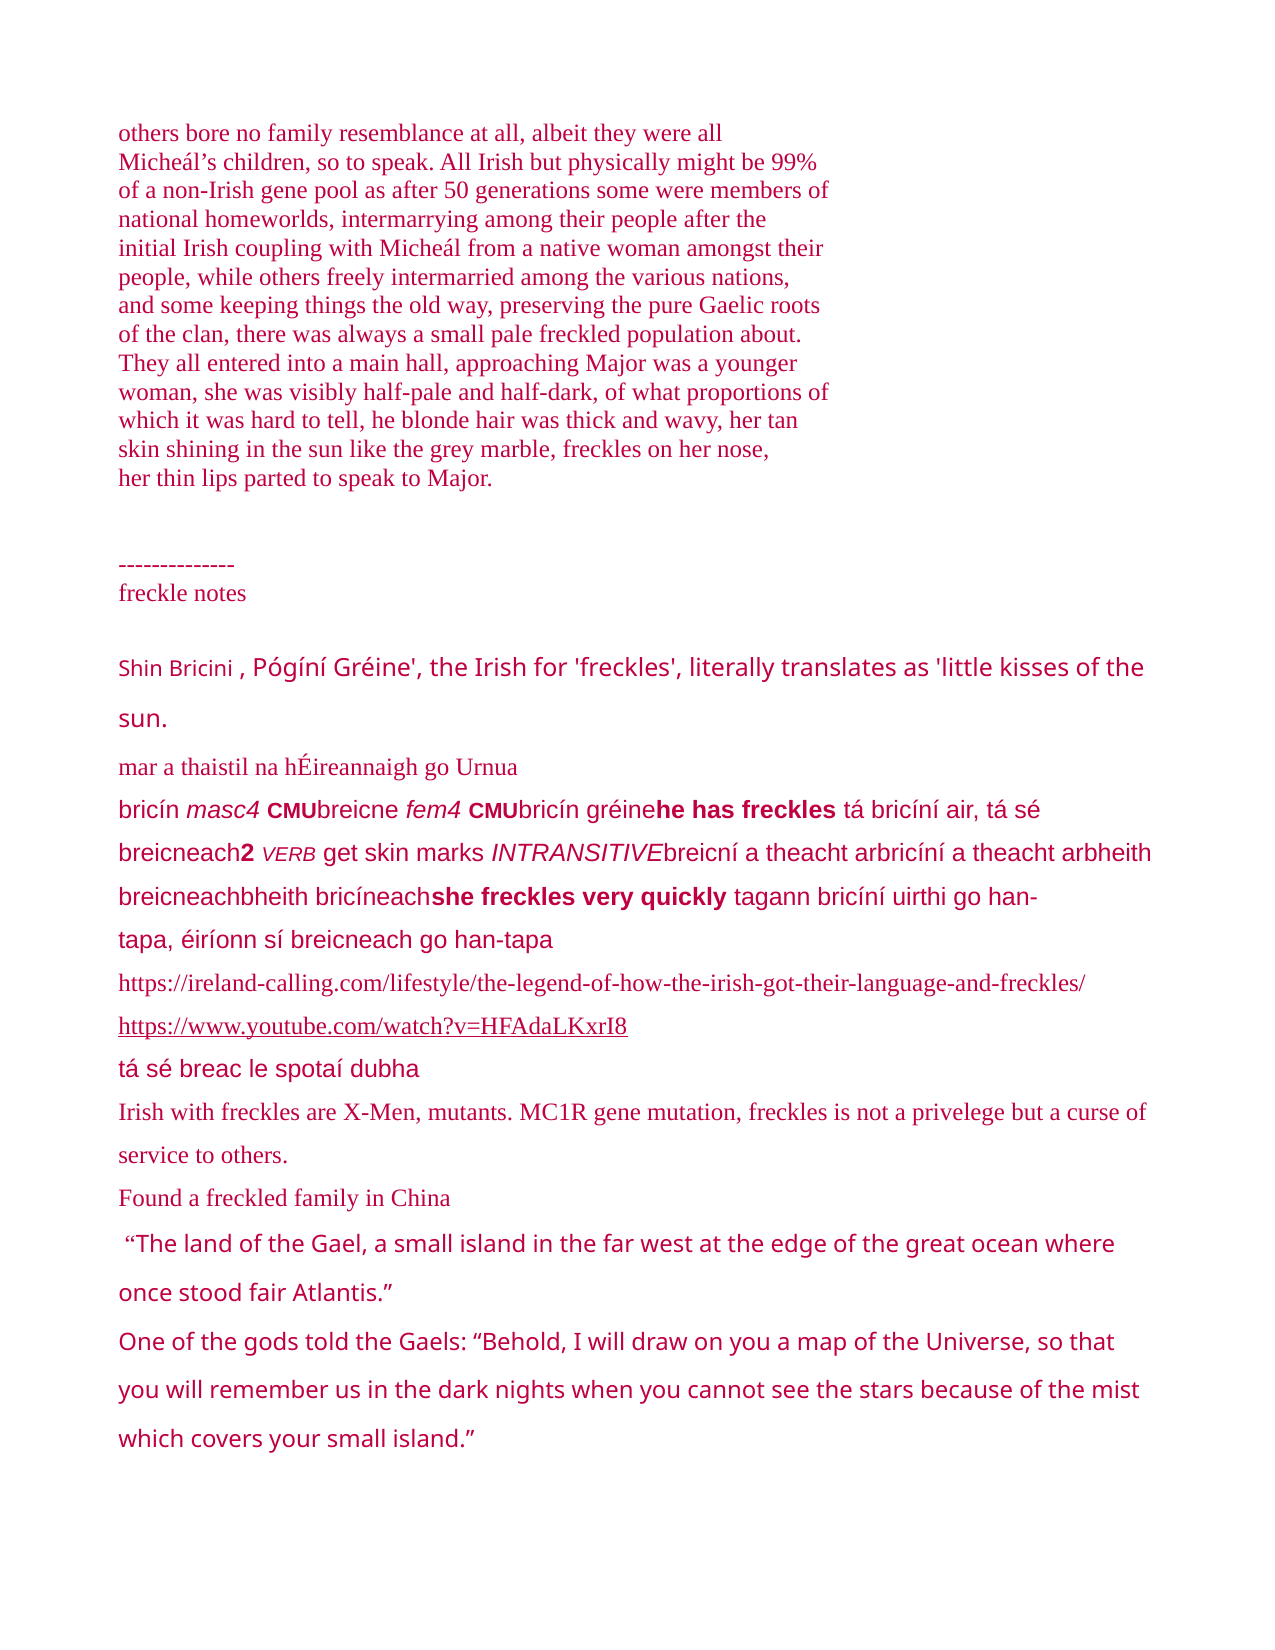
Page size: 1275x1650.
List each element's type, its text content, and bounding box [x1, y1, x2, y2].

text tá sé breac le spotaí dubha [118, 1054, 1157, 1083]
text https://www.youtube.com/watch?v=HFAdaLKxrI8 [118, 1011, 1157, 1040]
text “The land of the Gael, a small island in the far west at the edge of the great ocean where once stood fair Atlantis.” [118, 1227, 1157, 1308]
text mar a thaistil na hÉireannaigh go Urnua [118, 752, 1157, 781]
text others bore no family resemblance at all, albeit they were all Micheál’s children, so to speak. All Irish but physically might be 99% of a non-Irish gene pool as after 50 generations some were members of national homeworlds, intermarrying among their people after the initial Irish coupling with Micheál from a native woman amongst their people, while others freely intermarried among the various nations, and some keeping things the old way, preserving the pure Gaelic roots of the clan, there was always a small pale freckled population about. They all entered into a main hall, approaching Major was a younger woman, she was visibly half-pale and half-dark, of what proportions of which it was hard to tell, he blonde hair was thick and wavy, her tan skin shining in the sun like the grey marble, freckles on her nose, her thin lips parted to speak to Major. [118, 118, 1157, 521]
text https://ireland-calling.com/lifestyle/the-legend-of-how-the-irish-got-their-language-and-freckles/ [118, 968, 1157, 997]
text bricín masc4 CMUbreicne fem4 CMUbricín gréinehe has freckles tá bricíní air, tá sé breicneach2 verb get skin marks INTRANSITIVEbreicní a theacht arbricíní a theacht arbheith breicneachbheith bricíneachshe freckles very quickly tagann bricíní uirthi go han-tapa, éiríonn sí breicneach go han-tapa [118, 795, 1157, 953]
text One of the gods told the Gaels: “Behold, I will draw on you a map of the Universe, so that you will remember us in the dark nights when you cannot see the stars because of the mist which covers your small island.” [118, 1324, 1157, 1454]
text -------------- [118, 549, 1157, 578]
text Shin Bricini , Pógíní Gréine', the Irish for 'freckles', literally translates as 'little kisses of the sun. [118, 650, 1157, 735]
text freckle notes [118, 578, 1157, 607]
text Irish with freckles are X-Men, mutants. MC1R gene mutation, freckles is not a privelege but a curse of service to others. [118, 1097, 1157, 1169]
text Found a freckled family in China [118, 1183, 1157, 1212]
